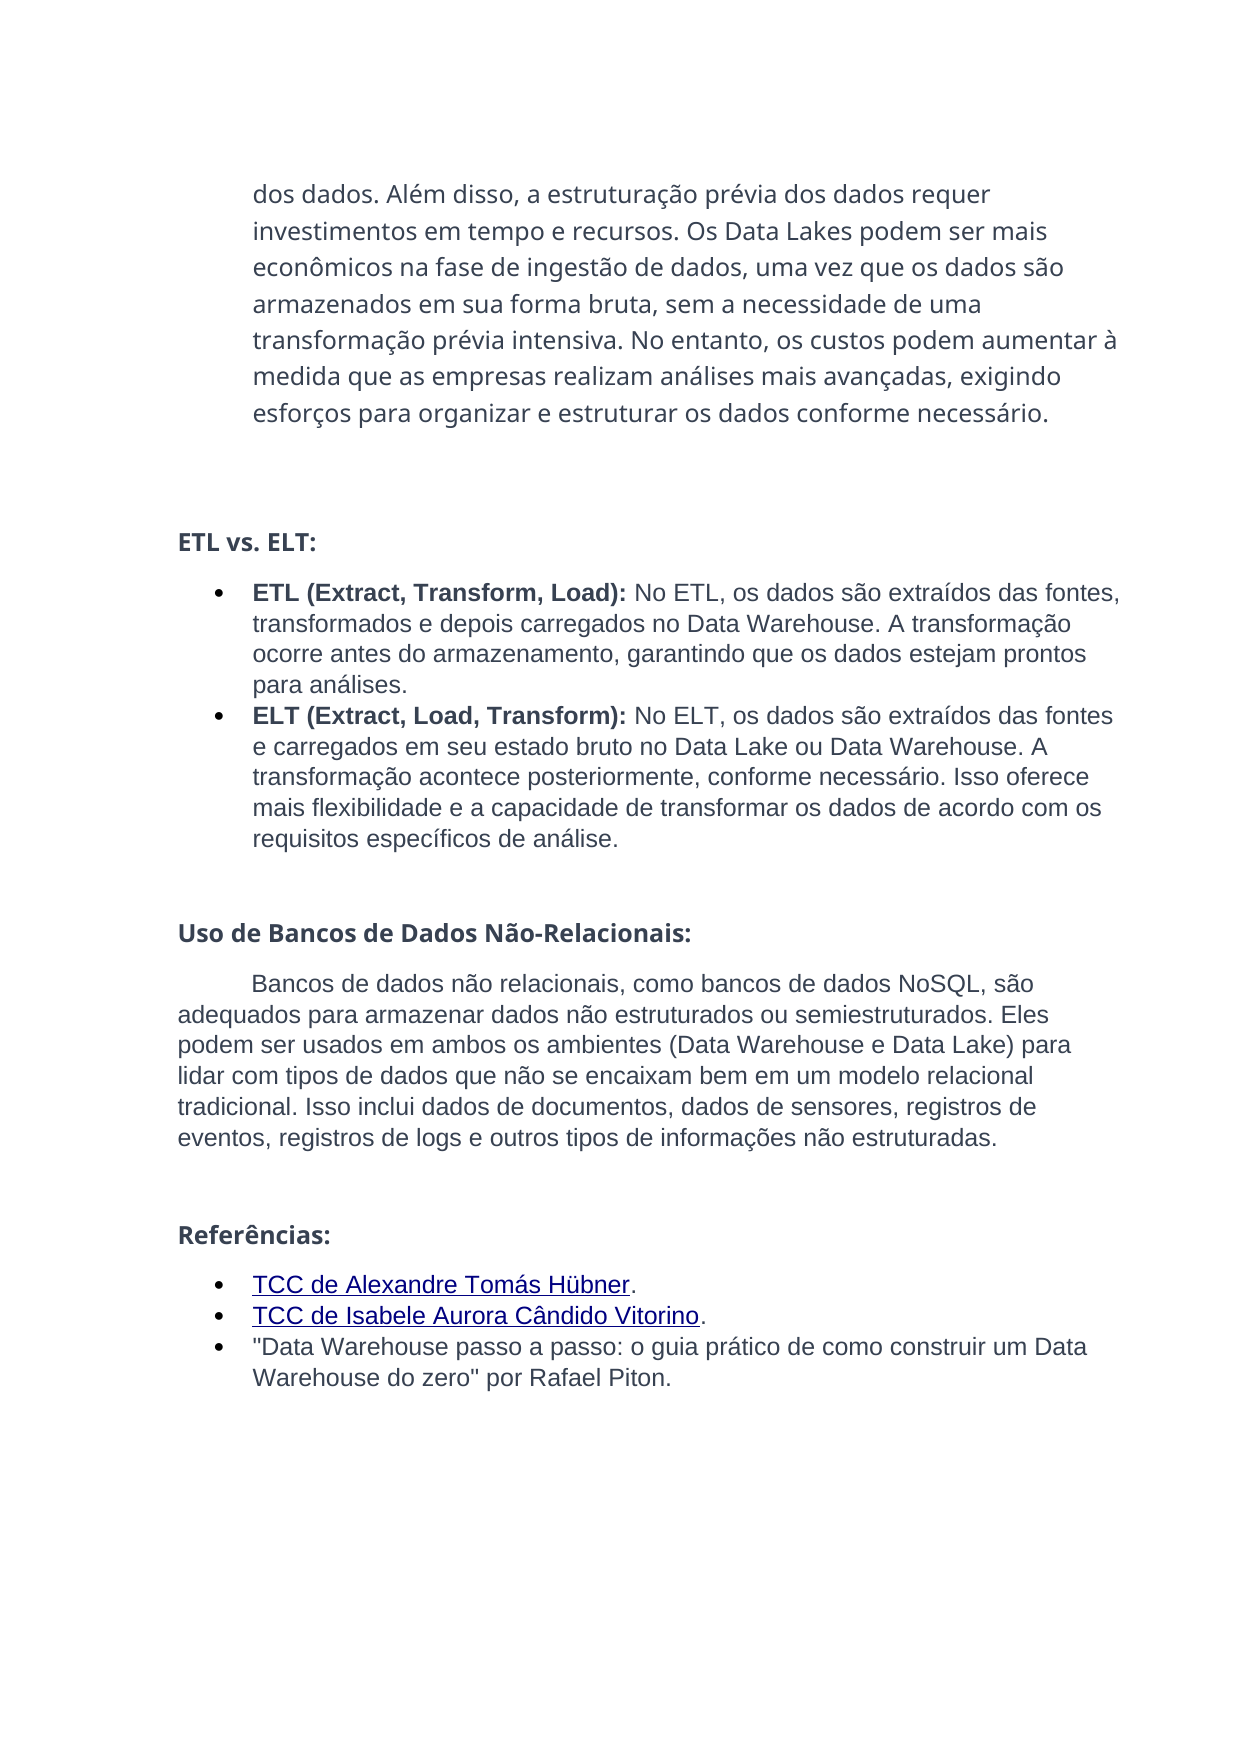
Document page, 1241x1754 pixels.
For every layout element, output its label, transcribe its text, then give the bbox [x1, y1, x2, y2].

list dos dados. Além disso, a estruturação prévia dos dados requer investimentos em tempo e recursos. Os Data Lakes podem ser mais econômicos na fase de ingestão de dados, uma vez que os dados são armazenados em sua forma bruta, sem a necessidade de uma transformação prévia intensiva. No entanto, os custos podem aumentar à medida que as empresas realizam análises mais avançadas, exigindo esforços para organizar e estruturar os dados conforme necessário. [215, 177, 1122, 429]
text Bancos de dados não relacionais, como bancos de dados NoSQL, são adequados para armazenar dados não estruturados ou semiestruturados. Eles podem ser usados em ambos os ambientes (Data Warehouse e Data Lake) para lidar com tipos de dados que não se encaixam bem em um modelo relacional tradicional. Isso inclui dados de documentos, dados de sensores, registros de eventos, registros de logs e outros tipos de informações não estruturadas. [177, 969, 1122, 1151]
list ELT (Extract, Load, Transform): No ELT, os dados são extraídos das fontes e carregados em seu estado bruto no Data Lake ou Data Warehouse. A transformação acontece posteriormente, conforme necessário. Isso oferece mais flexibilidade e a capacidade de transformar os dados de acordo com os requisitos específicos de análise. [215, 701, 1122, 852]
list ETL (Extract, Transform, Load): No ETL, os dados são extraídos das fontes, transformados e depois carregados no Data Warehouse. A transformação ocorre antes do armazenamento, garantindo que os dados estejam prontos para análises. [215, 578, 1122, 699]
text ETL vs. ELT: [177, 525, 1122, 559]
list "Data Warehouse passo a passo: o guia prático de como construir um Data Warehouse do zero" por Rafael Piton. [215, 1332, 1122, 1391]
text Referências: [177, 1217, 1122, 1251]
text Uso de Bancos de Dados Não-Relacionais: [177, 916, 1122, 950]
list TCC de Isabele Aurora Cândido Vitorino. [215, 1301, 1122, 1330]
list TCC de Alexandre Tomás Hübner. [215, 1270, 1122, 1299]
